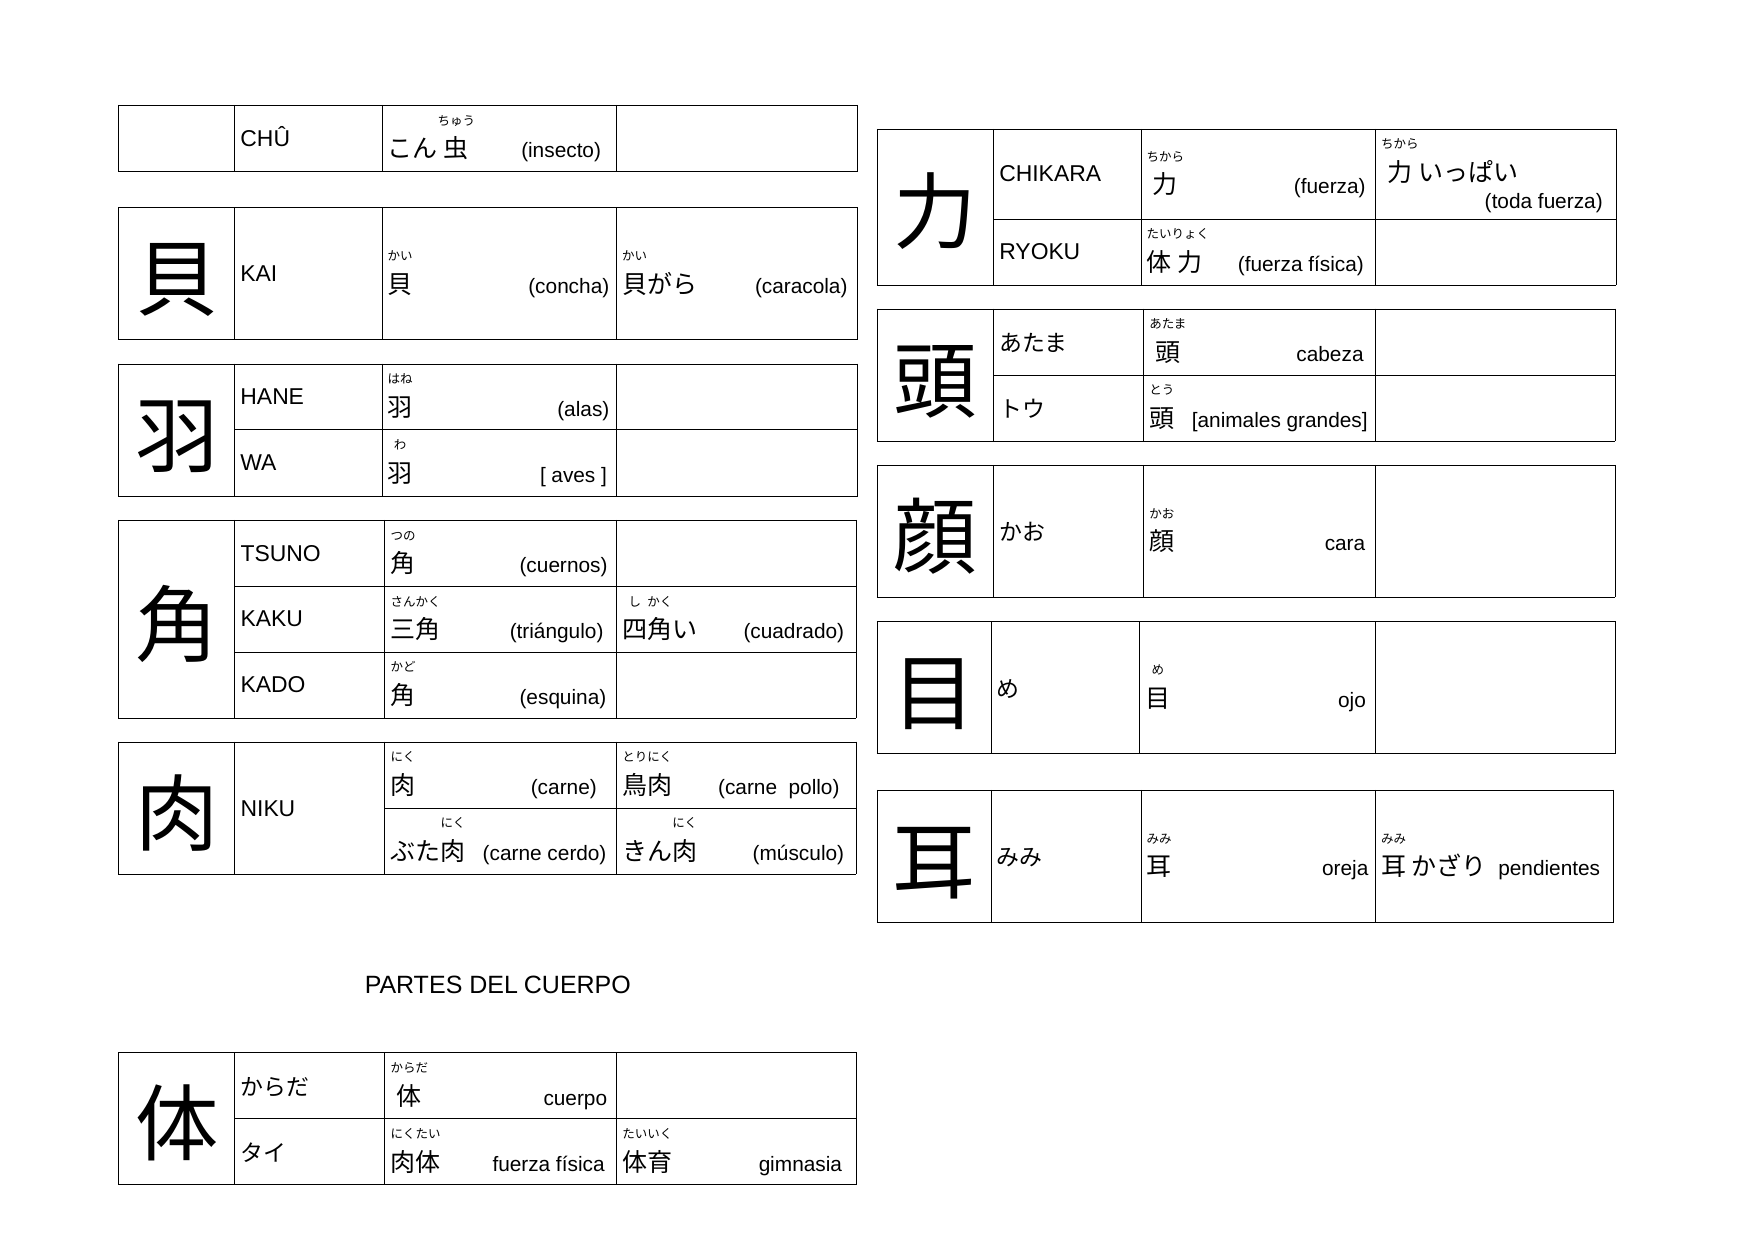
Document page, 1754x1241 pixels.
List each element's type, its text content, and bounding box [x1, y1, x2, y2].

table_header [1376, 466, 1615, 597]
table_cell WA [235, 430, 382, 496]
table_header 力 [878, 130, 993, 284]
table_cell KADO [235, 653, 384, 717]
table_header 耳みみ かざり pendientes [1376, 791, 1613, 922]
table_header 顔 [878, 466, 993, 597]
table_header 耳 [878, 791, 991, 922]
table_cell 四し角かくい (cuadrado) [617, 587, 856, 652]
table_header 体からだ cuerpo [385, 1053, 616, 1118]
table_header 羽 [119, 365, 234, 496]
table_header からだ [235, 1053, 384, 1118]
table_cell きん肉にく (músculo) [617, 809, 856, 874]
table_header 貝かい (concha) [383, 208, 616, 339]
table_cell 体たい力りょく (fuerza física) [1142, 220, 1375, 284]
table_cell ぶた肉にく (carne cerdo) [385, 809, 616, 874]
table_header [617, 365, 857, 429]
table_header あたま [994, 310, 1143, 374]
table_header NIKU [235, 743, 384, 874]
table_header [119, 106, 234, 171]
table_cell こん虫ちゅう (insecto) [383, 106, 616, 171]
table_header CHIKARA [994, 130, 1141, 218]
table_cell [617, 653, 856, 717]
table_header 力ちから (fuerza) [1142, 130, 1375, 218]
table_header 肉にく (carne) [385, 743, 616, 807]
table_header 角 [119, 521, 234, 717]
table_header め [992, 622, 1139, 753]
table_header 頭 [878, 310, 993, 441]
table_header HANE [235, 365, 382, 429]
table_header かお [994, 466, 1143, 597]
table_header 体 [119, 1053, 234, 1184]
table_header 鳥とり肉にく (carne pollo) [617, 743, 856, 807]
table_header 目め ojo [1140, 622, 1375, 753]
table_cell [617, 430, 857, 496]
table_cell RYOKU [994, 220, 1141, 284]
table_cell [1376, 220, 1616, 284]
table_cell 体たい育いく gimnasia [617, 1119, 856, 1184]
table_header 羽はね (alas) [383, 365, 616, 429]
table_header [1376, 622, 1615, 753]
table_cell [1376, 376, 1615, 441]
table_cell [617, 106, 857, 171]
table_cell 三さん角かく (triángulo) [385, 587, 616, 652]
table_header 肉 [119, 743, 234, 874]
table_header 貝 [119, 208, 234, 339]
table_header [617, 521, 856, 586]
table_cell CHÛ [235, 106, 382, 171]
table_header [1376, 310, 1615, 374]
table_header 頭あたま cabeza [1144, 310, 1375, 374]
table_header [617, 1053, 856, 1118]
table_header 力ちからいっぱい (toda fuerza) [1376, 130, 1616, 218]
table_cell 肉にく体たい fuerza física [385, 1119, 616, 1184]
text PARTES DEL CUERPO [118, 970, 877, 998]
table_cell KAKU [235, 587, 384, 652]
table_cell 羽わ [ aves ] [383, 430, 616, 496]
table_header 角つの (cuernos) [385, 521, 616, 586]
table_header 顔かお cara [1144, 466, 1375, 597]
table_cell タイ [235, 1119, 384, 1184]
table_header 耳みみ oreja [1142, 791, 1375, 922]
table_header みみ [992, 791, 1141, 922]
table_header KAI [235, 208, 382, 339]
table_header 貝かいがら (caracola) [617, 208, 857, 339]
table_header TSUNO [235, 521, 384, 586]
table_cell 角かど (esquina) [385, 653, 616, 717]
table_header 目 [878, 622, 991, 753]
table_cell トウ [994, 376, 1143, 441]
table_cell 頭とう [animales grandes] [1144, 376, 1375, 441]
